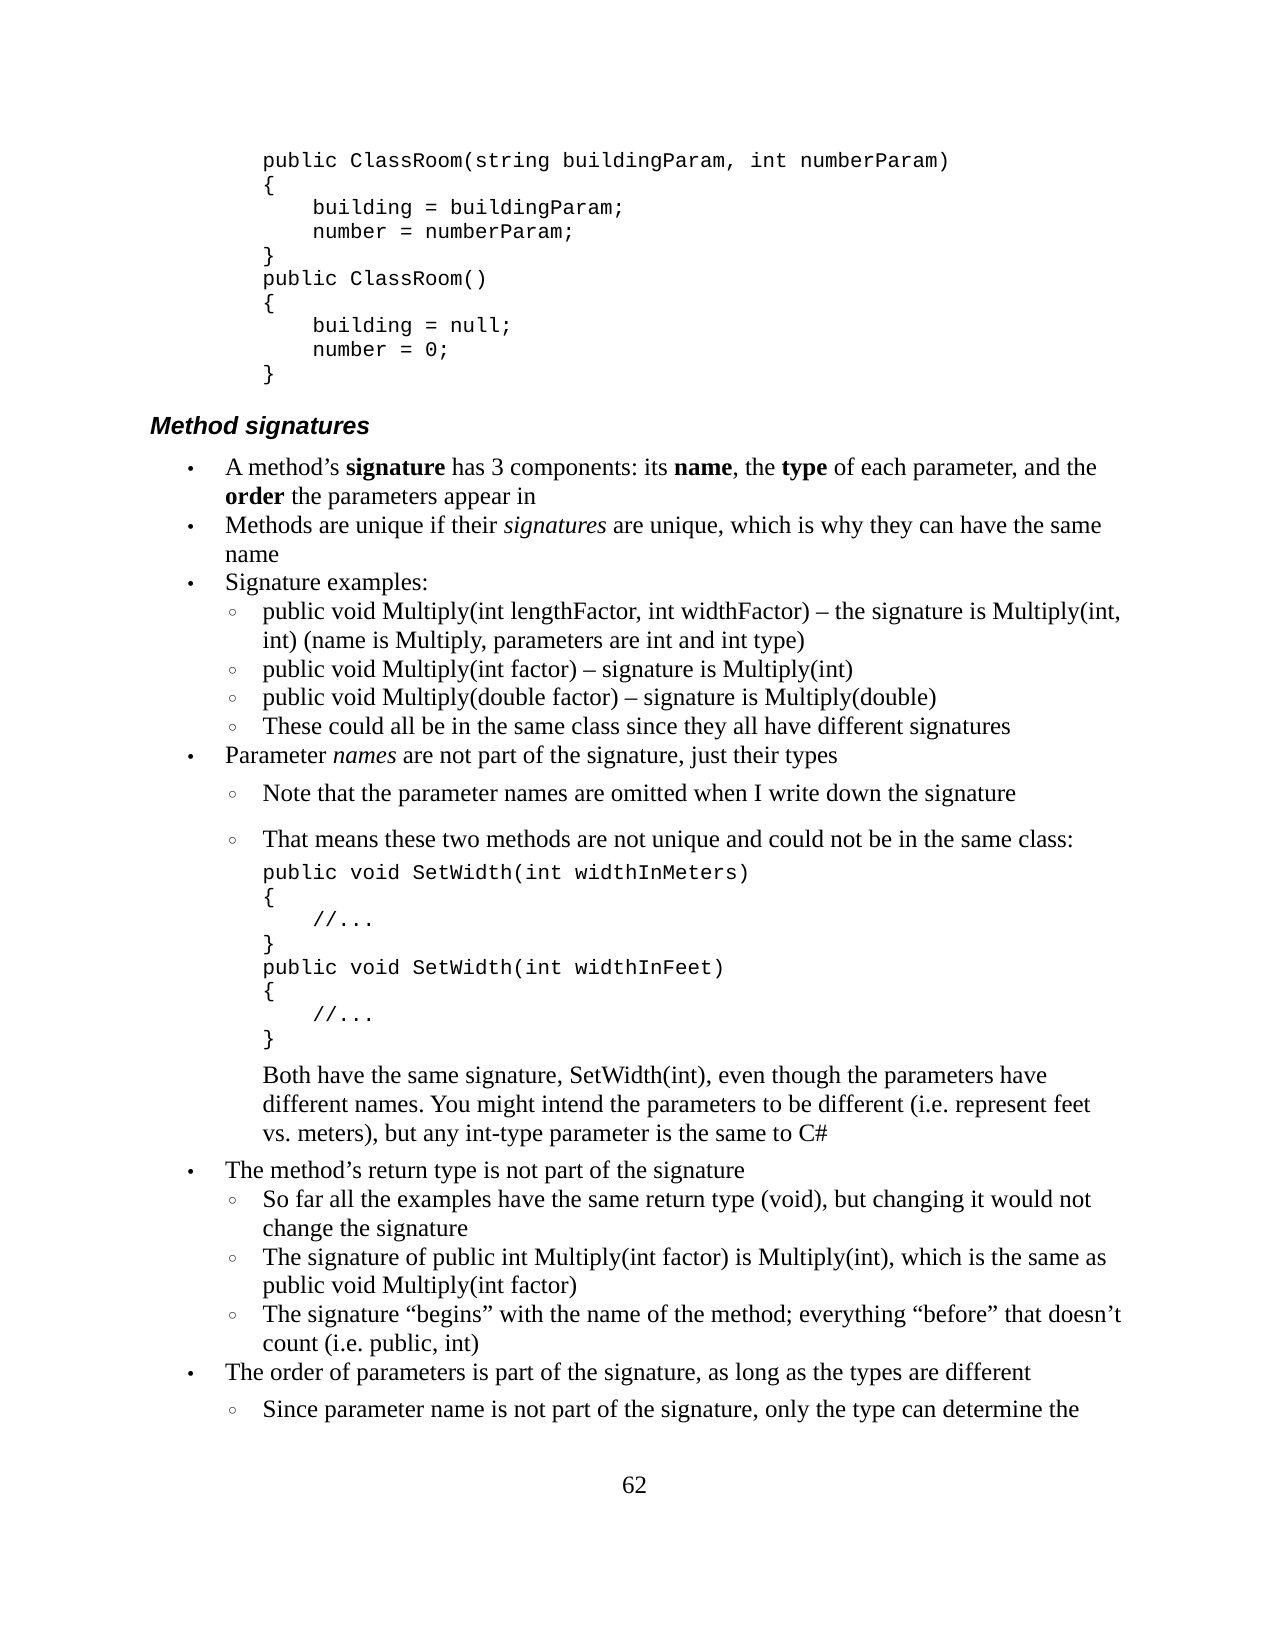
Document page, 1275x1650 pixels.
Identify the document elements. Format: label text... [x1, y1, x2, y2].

list { [225, 980, 1125, 1004]
list Both have the same signature, SetWidth(int), even though the parameters have different names. You might intend the parameters to be different (i.e. represent feet vs. meters), but any int-type parameter is the same to C# [225, 1060, 1125, 1146]
list Signature examples: [187, 567, 1125, 596]
list //... [225, 1004, 1125, 1028]
list { [225, 886, 1125, 909]
list public void Multiply(int lengthFactor, int widthFactor) – the signature is Multiply(int, int) (name is Multiply, parameters are int and int type) [225, 596, 1125, 654]
list building = buildingParam; [225, 197, 1125, 221]
list So far all the examples have the same return type (void), but changing it would not change the signature [225, 1184, 1125, 1242]
list These could all be in the same class since they all have different signatures [225, 711, 1125, 740]
list The method’s return type is not part of the signature [187, 1155, 1125, 1184]
list The order of parameters is part of the signature, as long as the types are different [187, 1357, 1125, 1385]
list Parameter names are not part of the signature, just their types [187, 740, 1125, 769]
list } [225, 363, 1125, 386]
subtitle Method signatures [150, 411, 1125, 440]
list Since parameter name is not part of the signature, only the type can determine the [225, 1394, 1125, 1423]
list public void Multiply(double factor) – signature is Multiply(double) [225, 682, 1125, 711]
list Note that the parameter names are omitted when I write down the signature [225, 778, 1125, 806]
list A method’s signature has 3 components: its name, the type of each parameter, and the order the parameters appear in [187, 452, 1125, 510]
list //... [225, 909, 1125, 933]
list That means these two methods are not unique and could not be in the same class: [225, 824, 1125, 853]
list The signature “begins” with the name of the method; everything “before” that doesn’t count (i.e. public, int) [225, 1299, 1125, 1357]
list building = null; [225, 316, 1125, 339]
list } [225, 1028, 1125, 1051]
list public ClassRoom(string buildingParam, int numberParam) [225, 150, 1125, 174]
list number = numberParam; [225, 221, 1125, 244]
list } [225, 244, 1125, 268]
list public void Multiply(int factor) – signature is Multiply(int) [225, 654, 1125, 682]
list public void SetWidth(int widthInMeters) [225, 862, 1125, 886]
list { [225, 174, 1125, 197]
list number = 0; [225, 339, 1125, 363]
list { [225, 292, 1125, 316]
list Methods are unique if their signatures are unique, which is why they can have the same name [187, 510, 1125, 567]
list public void SetWidth(int widthInFeet) [225, 957, 1125, 980]
list } [225, 933, 1125, 957]
list public ClassRoom() [225, 268, 1125, 292]
list The signature of public int Multiply(int factor) is Multiply(int), which is the same as public void Multiply(int factor) [225, 1242, 1125, 1299]
